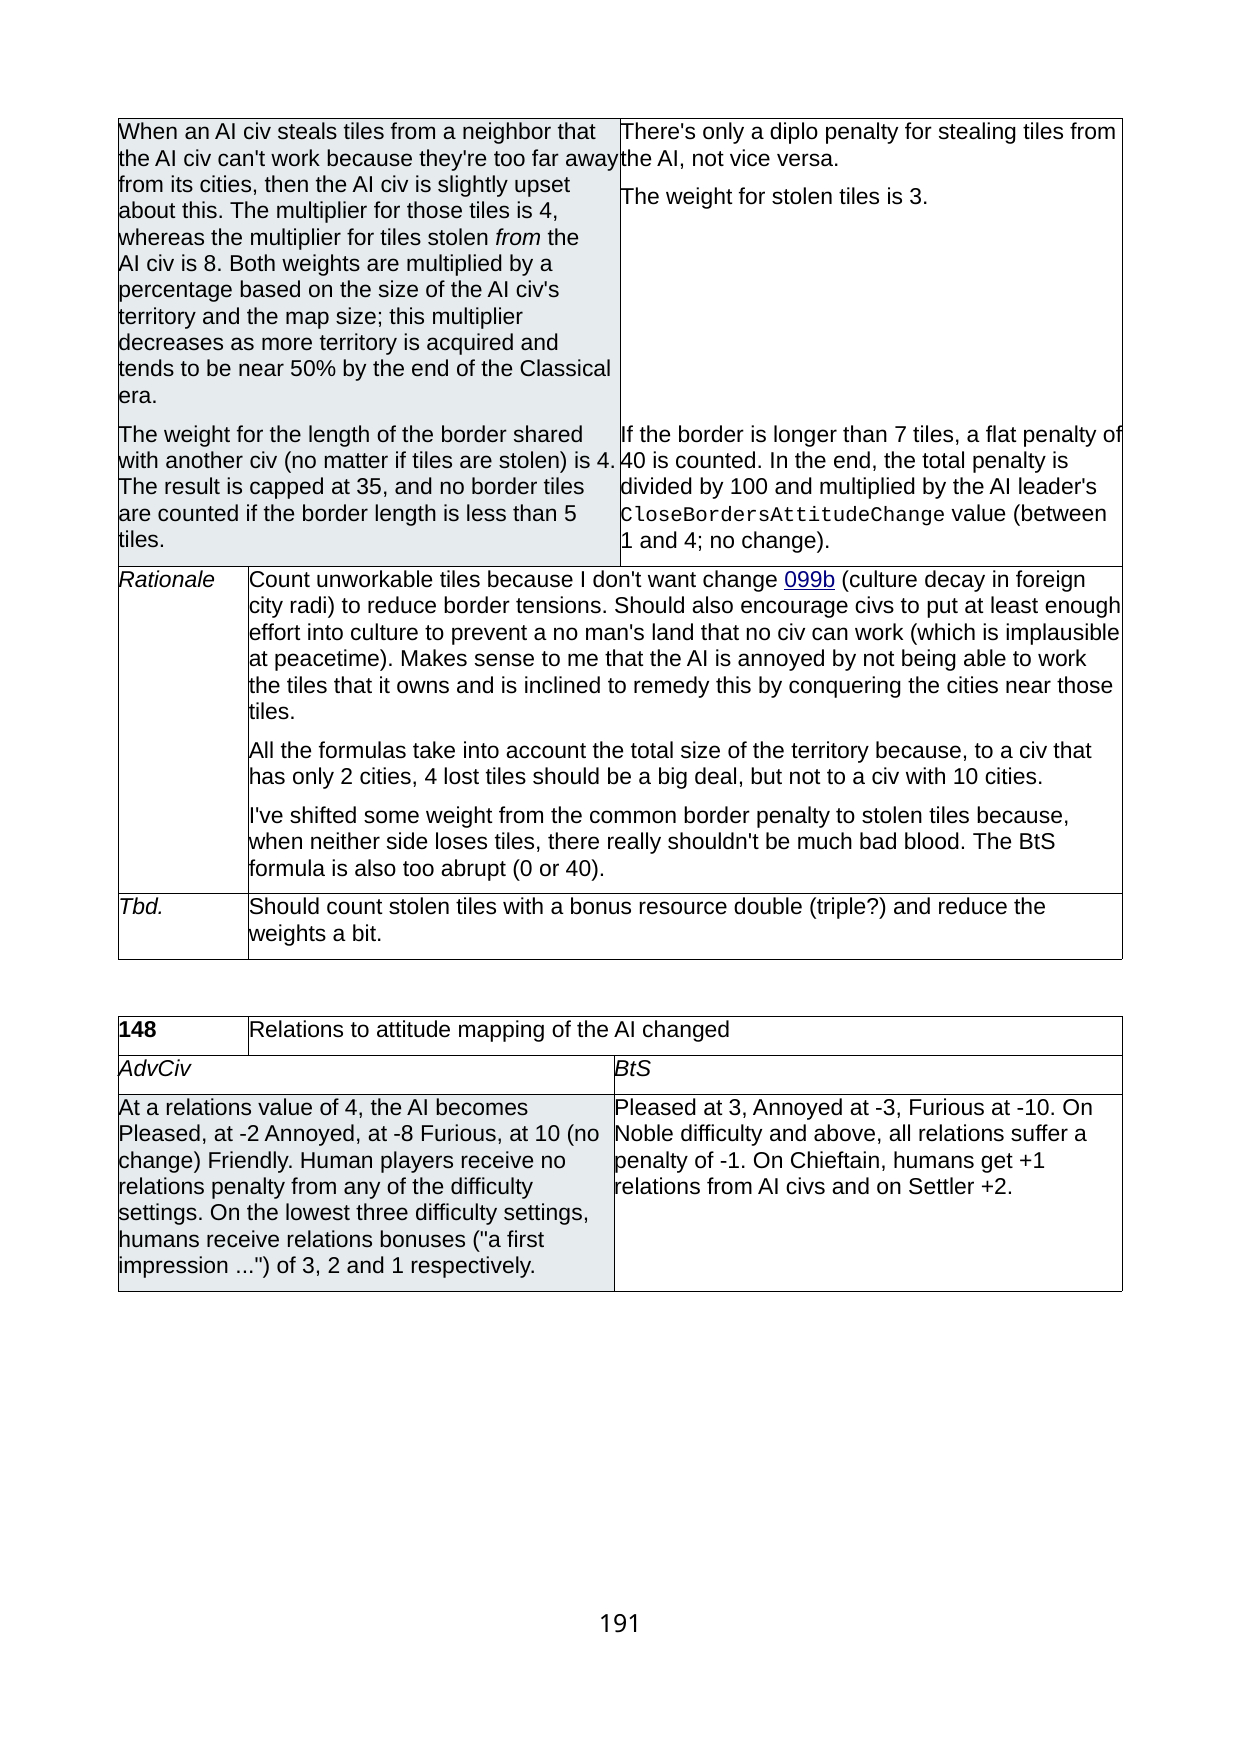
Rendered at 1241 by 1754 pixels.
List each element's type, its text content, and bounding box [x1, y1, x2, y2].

table_cell Tbd. [119, 894, 248, 958]
table_cell Count unworkable tiles because I don't want change 099b (culture decay in foreign city radi) to reduce border tensions. Should also encourage civs to put at least enough effort into culture to prevent a no man's land that no civ can work (which is implausible at peacetime). Makes sense to me that the AI is annoyed by not being able to work the tiles that it owns and is inclined to remedy this by conquering the cities near those tiles. All the formulas take into account the total size of the territory because, to a civ that has only 2 cities, 4 lost tiles should be a big deal, but not to a civ with 10 cities. I've shifted some weight from the common border penalty to stolen tiles because, when neither side loses tiles, there really shouldn't be much bad blood. The BtS formula is also too abrupt (0 or 40). [249, 567, 1122, 893]
table_cell AdvCiv [119, 1056, 614, 1094]
table_header Relations to attitude mapping of the AI changed [249, 1017, 1122, 1055]
table_cell Should count stolen tiles with a bonus resource double (triple?) and reduce the weights a bit. [249, 894, 1122, 958]
table_cell Pleased at 3, Annoyed at -3, Furious at -10. On Noble difficulty and above, all relations suffer a penalty of -1. On Chieftain, humans get +1 relations from AI civs and on Settler +2. [615, 1095, 1122, 1291]
table_cell When an AI civ steals tiles from a neighbor that the AI civ can't work because they're too far away from its cities, then the AI civ is slightly upset about this. The multiplier for those tiles is 4, whereas the multiplier for tiles stolen from the AI civ is 8. Both weights are multiplied by a percentage based on the size of the AI civ's territory and the map size; this multiplier decreases as more territory is acquired and tends to be near 50% by the end of the Classical era. The weight for the length of the border shared with another civ (no matter if tiles are stolen) is 4. The result is capped at 35, and no border tiles are counted if the border length is less than 5 tiles. [119, 119, 620, 566]
table_cell Rationale [119, 567, 248, 893]
table_cell At a relations value of 4, the AI becomes Pleased, at -2 Annoyed, at -8 Furious, at 10 (no change) Friendly. Human players receive no relations penalty from any of the difficulty settings. On the lowest three difficulty settings, humans receive relations bonuses ("a first impression ...") of 3, 2 and 1 respectively. [119, 1095, 614, 1291]
table_cell There's only a diplo penalty for stealing tiles from the AI, not vice versa. The weight for stolen tiles is 3. If the border is longer than 7 tiles, a flat penalty of 40 is counted. In the end, the total penalty is divided by 100 and multiplied by the AI leader's CloseBordersAttitudeChange value (between 1 and 4; no change). [621, 119, 1122, 566]
table_header 148 [119, 1017, 248, 1055]
table_cell BtS [615, 1056, 1122, 1094]
